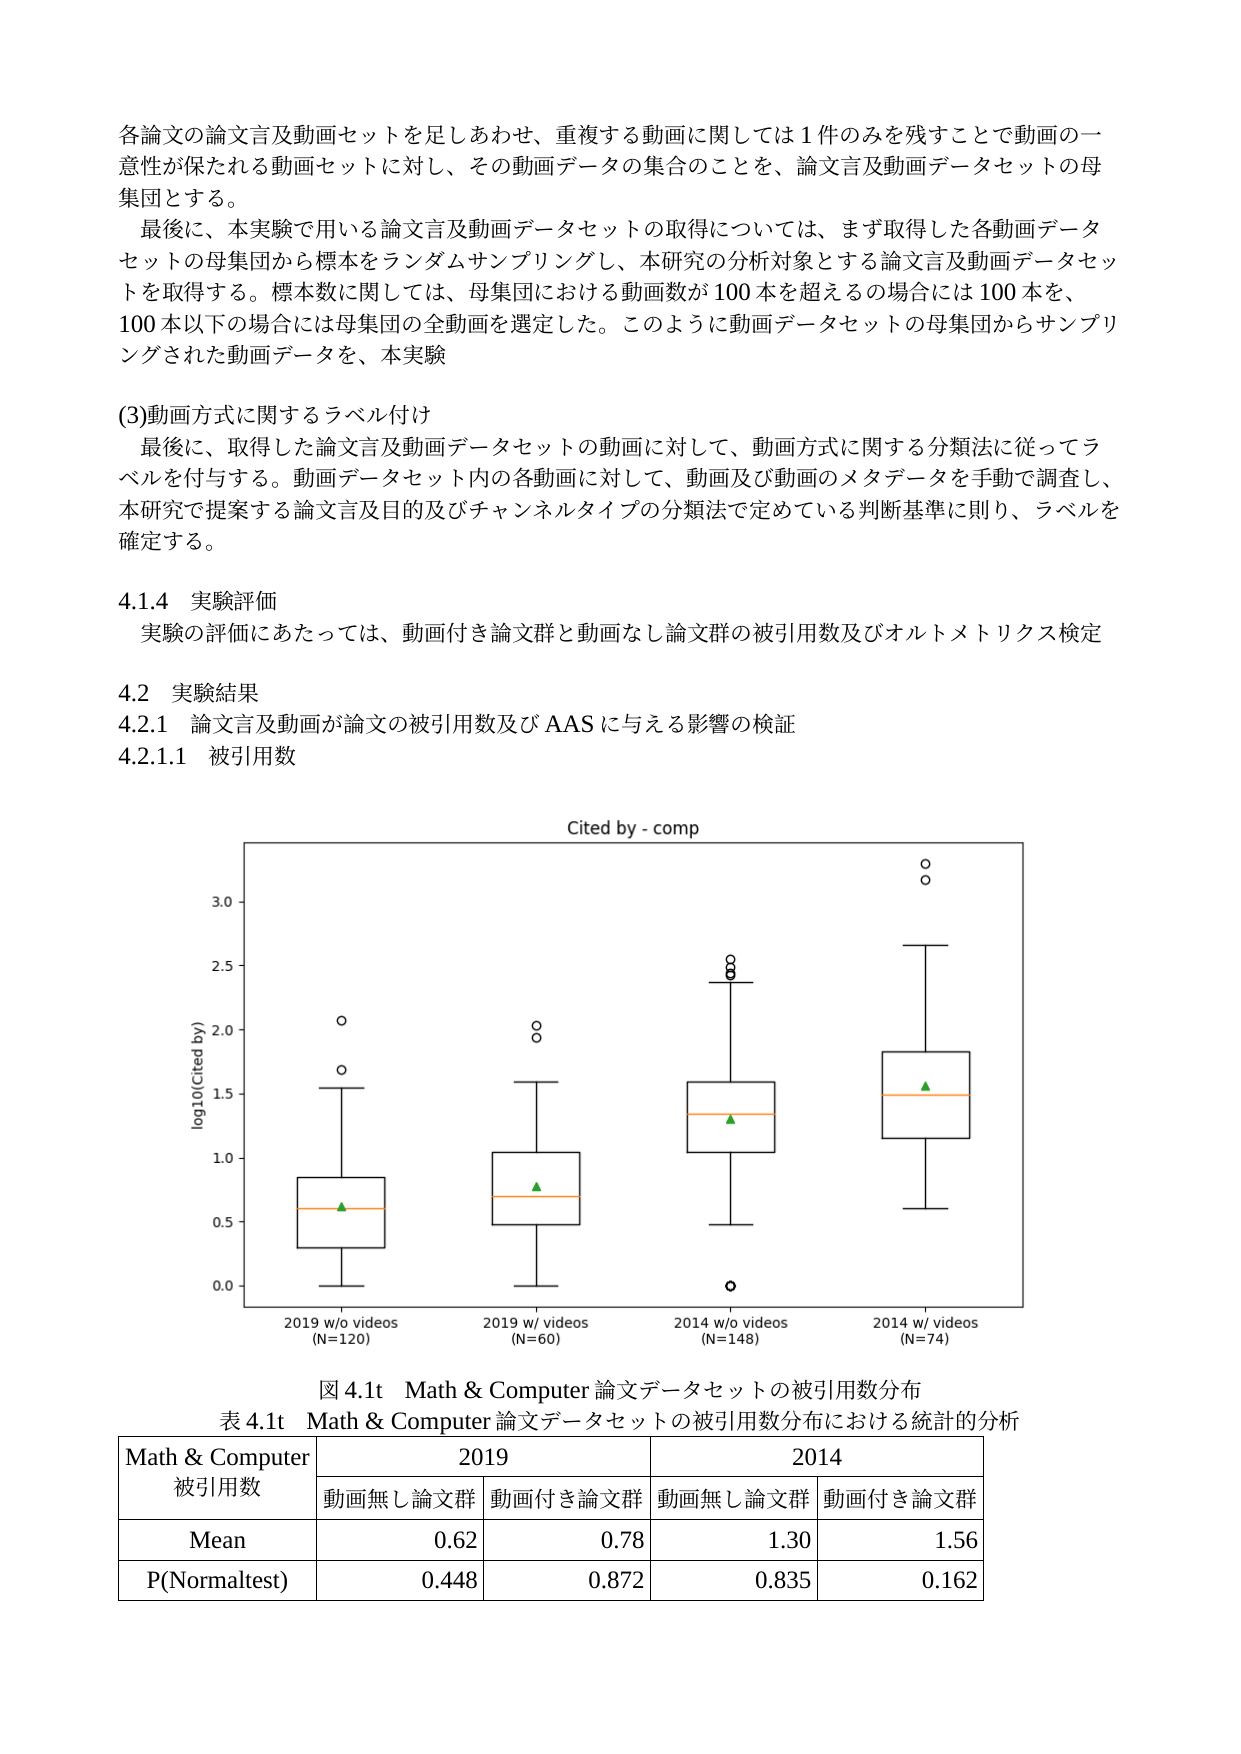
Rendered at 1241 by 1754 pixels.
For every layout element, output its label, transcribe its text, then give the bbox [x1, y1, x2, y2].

table_cell 動画無し論文群 [651, 1477, 817, 1519]
table_cell P(Normaltest) [119, 1561, 316, 1600]
text 4.2 実験結果 [118, 676, 1122, 708]
text 図4.1t Math & Computer論文データセットの被引用数分布 [118, 1373, 1122, 1404]
table_cell Mean [119, 1520, 316, 1559]
text 最後に、本実験で用いる論文言及動画データセットの取得については、まず取得した各動画データセットの母集団から標本をランダムサンプリングし、本研究の分析対象とする論文言及動画データセットを取得する。標本数に関しては、母集団における動画数が100本を超えるの場合には100本を、100本以下の場合には母集団の全動画を選定した。このように動画データセットの母集団からサンプリングされた動画データを、本実験 [118, 212, 1122, 370]
table_cell 0.448 [317, 1561, 483, 1600]
text 4.1.4 実験評価 [118, 584, 1122, 616]
table_cell 1.56 [818, 1520, 983, 1559]
text 最後に、取得した論文言及動画データセットの動画に対して、動画方式に関する分類法に従ってラベルを付与する。動画データセット内の各動画に対して、動画及び動画のメタデータを手動で調査し、本研究で提案する論文言及目的及びチャンネルタイプの分類法で定めている判断基準に則り、ラベルを確定する。 [118, 430, 1122, 556]
table_cell 1.30 [651, 1520, 817, 1559]
table_cell 0.872 [484, 1561, 650, 1600]
table_header Math & Computer 被引用数 [119, 1437, 316, 1519]
table_cell 0.835 [651, 1561, 817, 1600]
table_header 2014 [651, 1437, 983, 1476]
table_cell 動画付き論文群 [484, 1477, 650, 1519]
text 実験の評価にあたっては、動画付き論文群と動画なし論文群の被引用数及びオルトメトリクス検定 [118, 616, 1122, 647]
picture [118, 770, 1123, 1373]
table_header 2019 [317, 1437, 650, 1476]
table_cell 0.62 [317, 1520, 483, 1559]
table_cell 0.78 [484, 1520, 650, 1559]
text 4.2.1 論文言及動画が論文の被引用数及びAASに与える影響の検証 [118, 708, 1122, 739]
table_cell 動画無し論文群 [317, 1477, 483, 1519]
table_cell 0.162 [818, 1561, 983, 1600]
text 各論文の論文言及動画セットを足しあわせ、重複する動画に関しては1件のみを残すことで動画の一意性が保たれる動画セットに対し、その動画データの集合のことを、論文言及動画データセットの母集団とする。 [118, 118, 1122, 212]
text (3)動画方式に関するラベル付け [118, 398, 1122, 430]
table_cell 動画付き論文群 [818, 1477, 983, 1519]
text 表4.1t Math & Computer論文データセットの被引用数分布における統計的分析 [118, 1404, 1122, 1436]
text 4.2.1.1 被引用数 [118, 739, 1122, 770]
